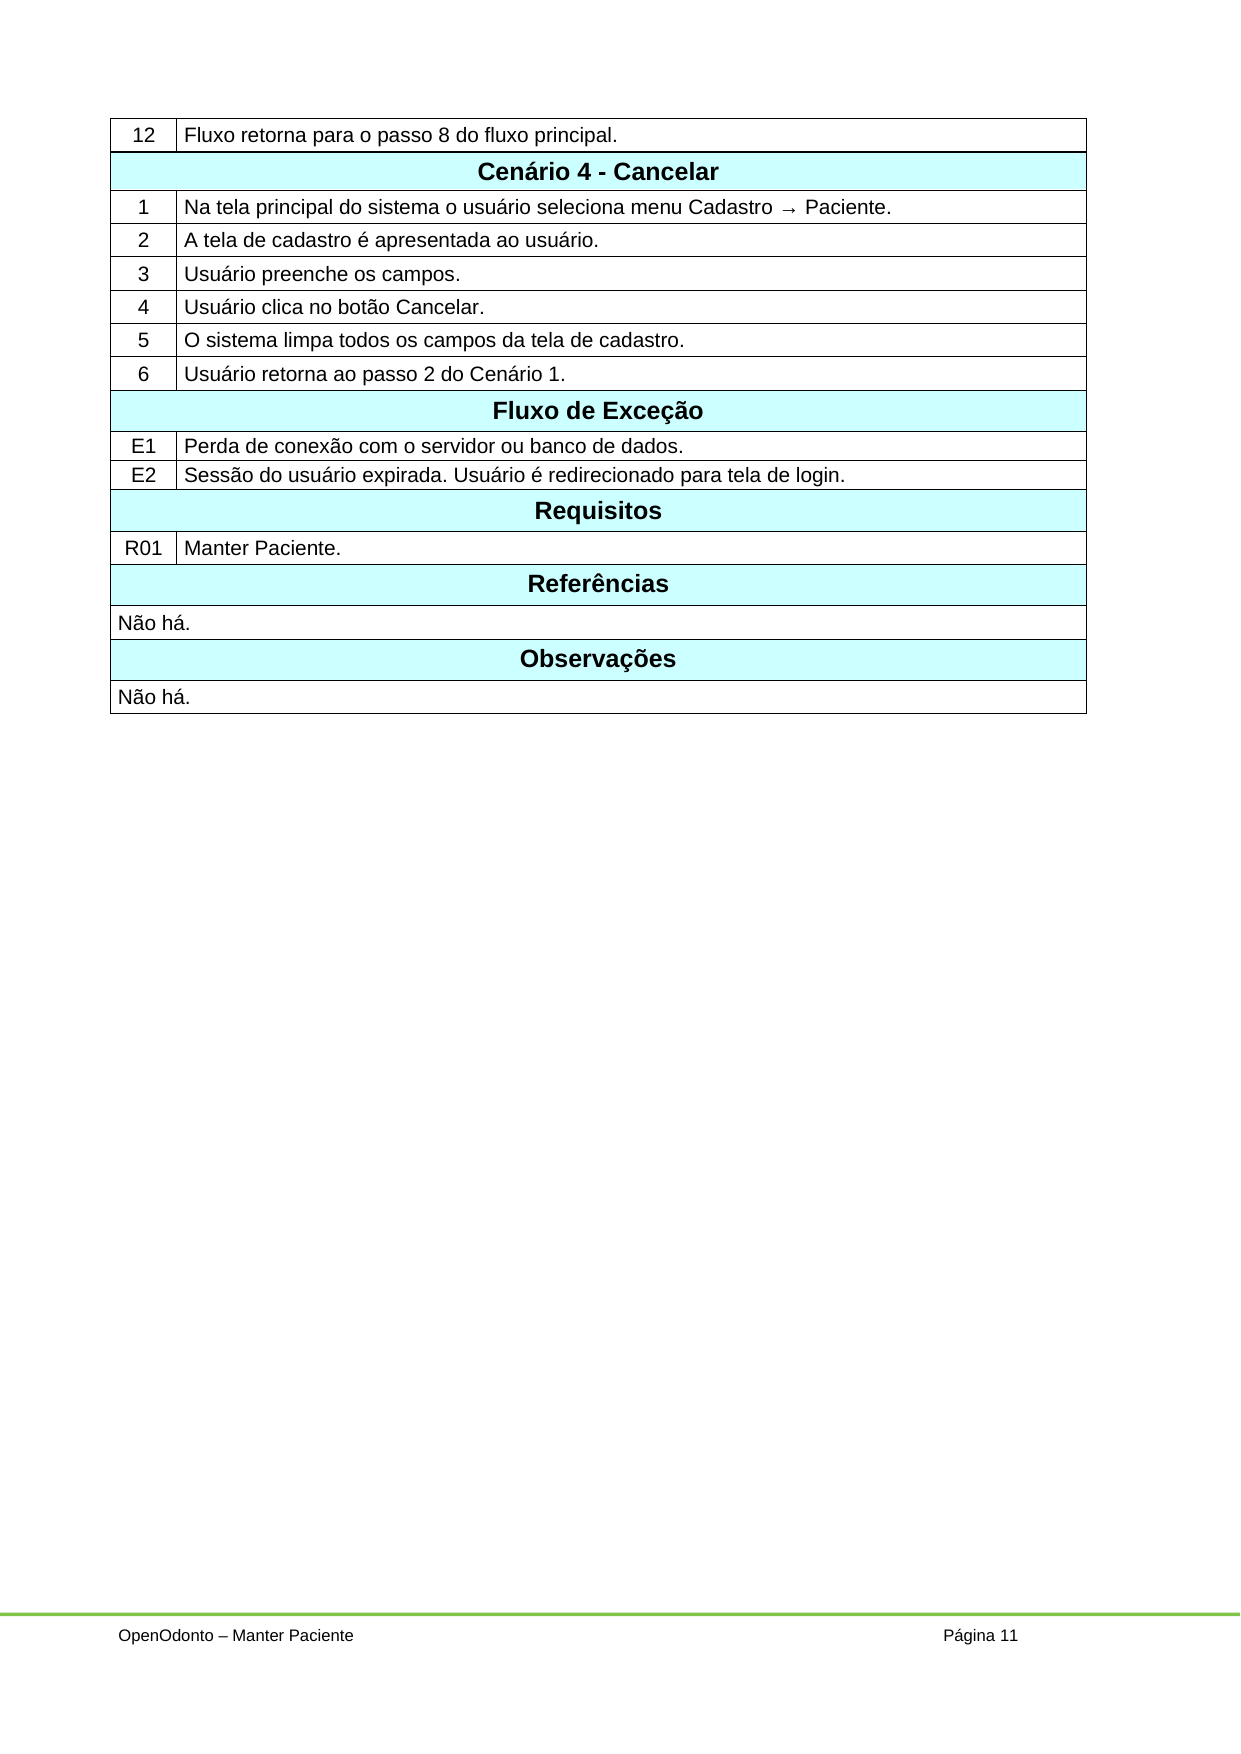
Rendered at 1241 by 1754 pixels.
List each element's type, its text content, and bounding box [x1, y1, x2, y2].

table_cell Fluxo retorna para o passo 8 do fluxo principal. [177, 119, 1086, 151]
table_cell Requisitos [111, 490, 1086, 531]
table_cell Não há. [111, 681, 1086, 713]
table_cell 5 [111, 324, 176, 356]
table_cell O sistema limpa todos os campos da tela de cadastro. [177, 324, 1086, 356]
table_cell Perda de conexão com o servidor ou banco de dados. [177, 432, 1086, 460]
table_cell Sessão do usuário expirada. Usuário é redirecionado para tela de login. [177, 461, 1086, 489]
table_cell Referências [111, 565, 1086, 605]
table_cell Observações [111, 640, 1086, 680]
table_cell Manter Paciente. [177, 532, 1086, 564]
table_cell Usuário clica no botão Cancelar. [177, 291, 1086, 323]
table_cell 3 [111, 257, 176, 289]
table_cell Não há. [111, 606, 1086, 639]
table_cell 1 [111, 191, 176, 223]
table_cell E2 [111, 461, 176, 489]
table_cell R01 [111, 532, 176, 564]
table_cell Usuário retorna ao passo 2 do Cenário 1. [177, 357, 1086, 389]
table_cell 2 [111, 224, 176, 256]
table_cell 6 [111, 357, 176, 389]
table_cell Na tela principal do sistema o usuário seleciona menu Cadastro → Paciente. [177, 191, 1086, 223]
table_cell 12 [111, 119, 176, 151]
table_cell 4 [111, 291, 176, 323]
table_cell Usuário preenche os campos. [177, 257, 1086, 289]
table_cell E1 [111, 432, 176, 460]
table_cell A tela de cadastro é apresentada ao usuário. [177, 224, 1086, 256]
table_cell Cenário 4 - Cancelar [111, 153, 1086, 189]
table_cell Fluxo de Exceção [111, 391, 1086, 431]
